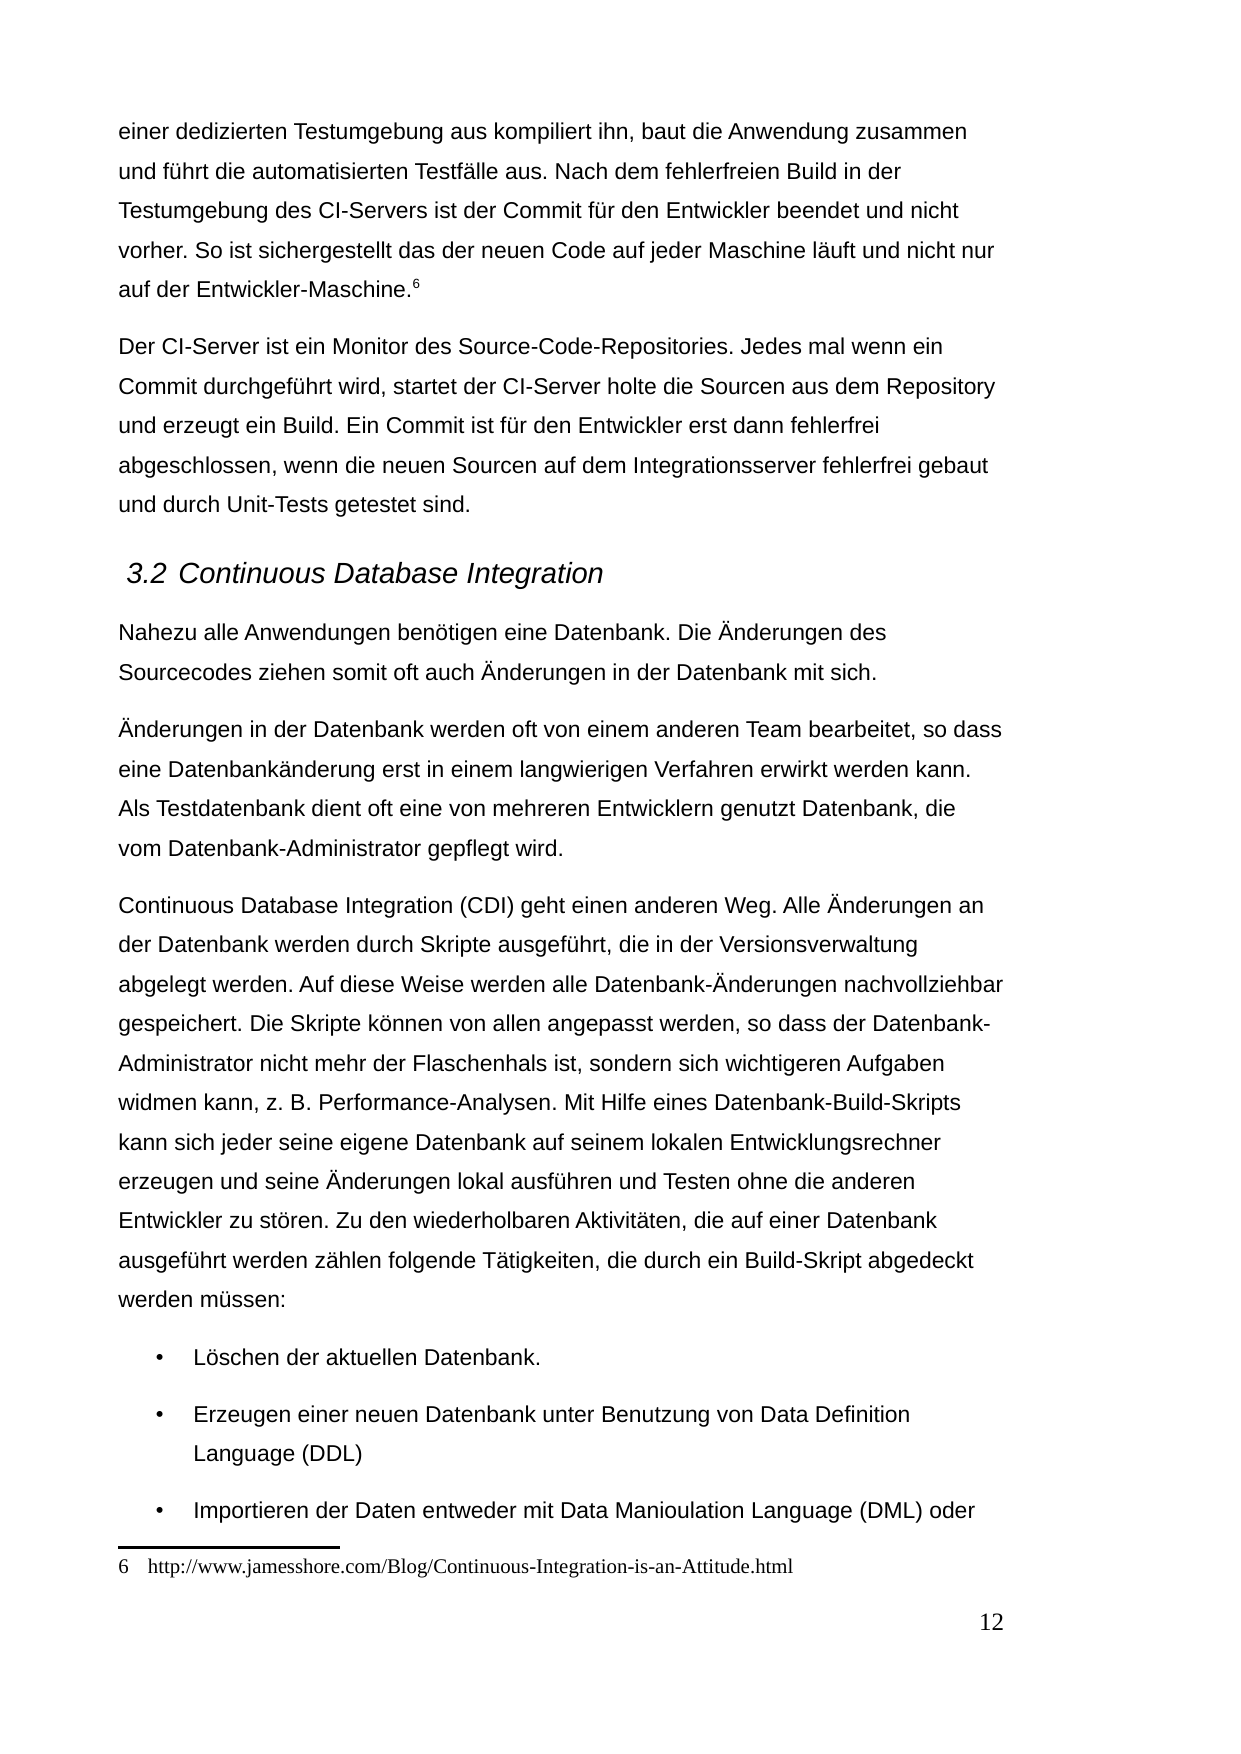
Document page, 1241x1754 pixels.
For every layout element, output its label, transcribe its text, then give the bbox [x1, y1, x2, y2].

subtitle Continuous Database Integration [118, 556, 1004, 589]
list Importieren der Daten entweder mit Data Manioulation Language (DML) oder [156, 1497, 1004, 1524]
text Nahezu alle Anwendungen benötigen eine Datenbank. Die Änderungen des Sourcecodes ziehen somit oft auch Änderungen in der Datenbank mit sich. [118, 619, 1004, 685]
list Löschen der aktuellen Datenbank. [156, 1344, 1004, 1370]
list Erzeugen einer neuen Datenbank unter Benutzung von Data Definition Language (DDL) [156, 1401, 1004, 1467]
text Änderungen in der Datenbank werden oft von einem anderen Team bearbeitet, so dass eine Datenbankänderung erst in einem langwierigen Verfahren erwirkt werden kann. Als Testdatenbank dient oft eine von mehreren Entwicklern genutzt Datenbank, die vom Datenbank-Administrator gepflegt wird. [118, 716, 1004, 861]
text Der CI-Server ist ein Monitor des Source-Code-Repositories. Jedes mal wenn ein Commit durchgeführt wird, startet der CI-Server holte die Sourcen aus dem Repository und erzeugt ein Build. Ein Commit ist für den Entwickler erst dann fehlerfrei abgeschlossen, wenn die neuen Sourcen auf dem Integrationsserver fehlerfrei gebaut und durch Unit-Tests getestet sind. [118, 333, 1004, 517]
text Continuous Database Integration (CDI) geht einen anderen Weg. Alle Änderungen an der Datenbank werden durch Skripte ausgeführt, die in der Versionsverwaltung abgelegt werden. Auf diese Weise werden alle Datenbank-Änderungen nachvollziehbar gespeichert. Die Skripte können von allen angepasst werden, so dass der Datenbank-Administrator nicht mehr der Flaschenhals ist, sondern sich wichtigeren Aufgaben widmen kann, z. B. Performance-Analysen. Mit Hilfe eines Datenbank-Build-Skripts kann sich jeder seine eigene Datenbank auf seinem lokalen Entwicklungsrechner erzeugen und seine Änderungen lokal ausführen und Testen ohne die anderen Entwickler zu stören. Zu den wiederholbaren Aktivitäten, die auf einer Datenbank ausgeführt werden zählen folgende Tätigkeiten, die durch ein Build-Skript abgedeckt werden müssen: [118, 892, 1004, 1313]
text einer dedizierten Testumgebung aus kompiliert ihn, baut die Anwendung zusammen und führt die automatisierten Testfälle aus. Nach dem fehlerfreien Build in der Testumgebung des CI-Servers ist der Commit für den Entwickler beendet und nicht vorher. So ist sichergestellt das der neuen Code auf jeder Maschine läuft und nicht nur auf der Entwickler-Maschine. [118, 118, 1004, 302]
text http://www.jamesshore.com/Blog/Continuous-Integration-is-an-Attitude.html [118, 1553, 1004, 1578]
